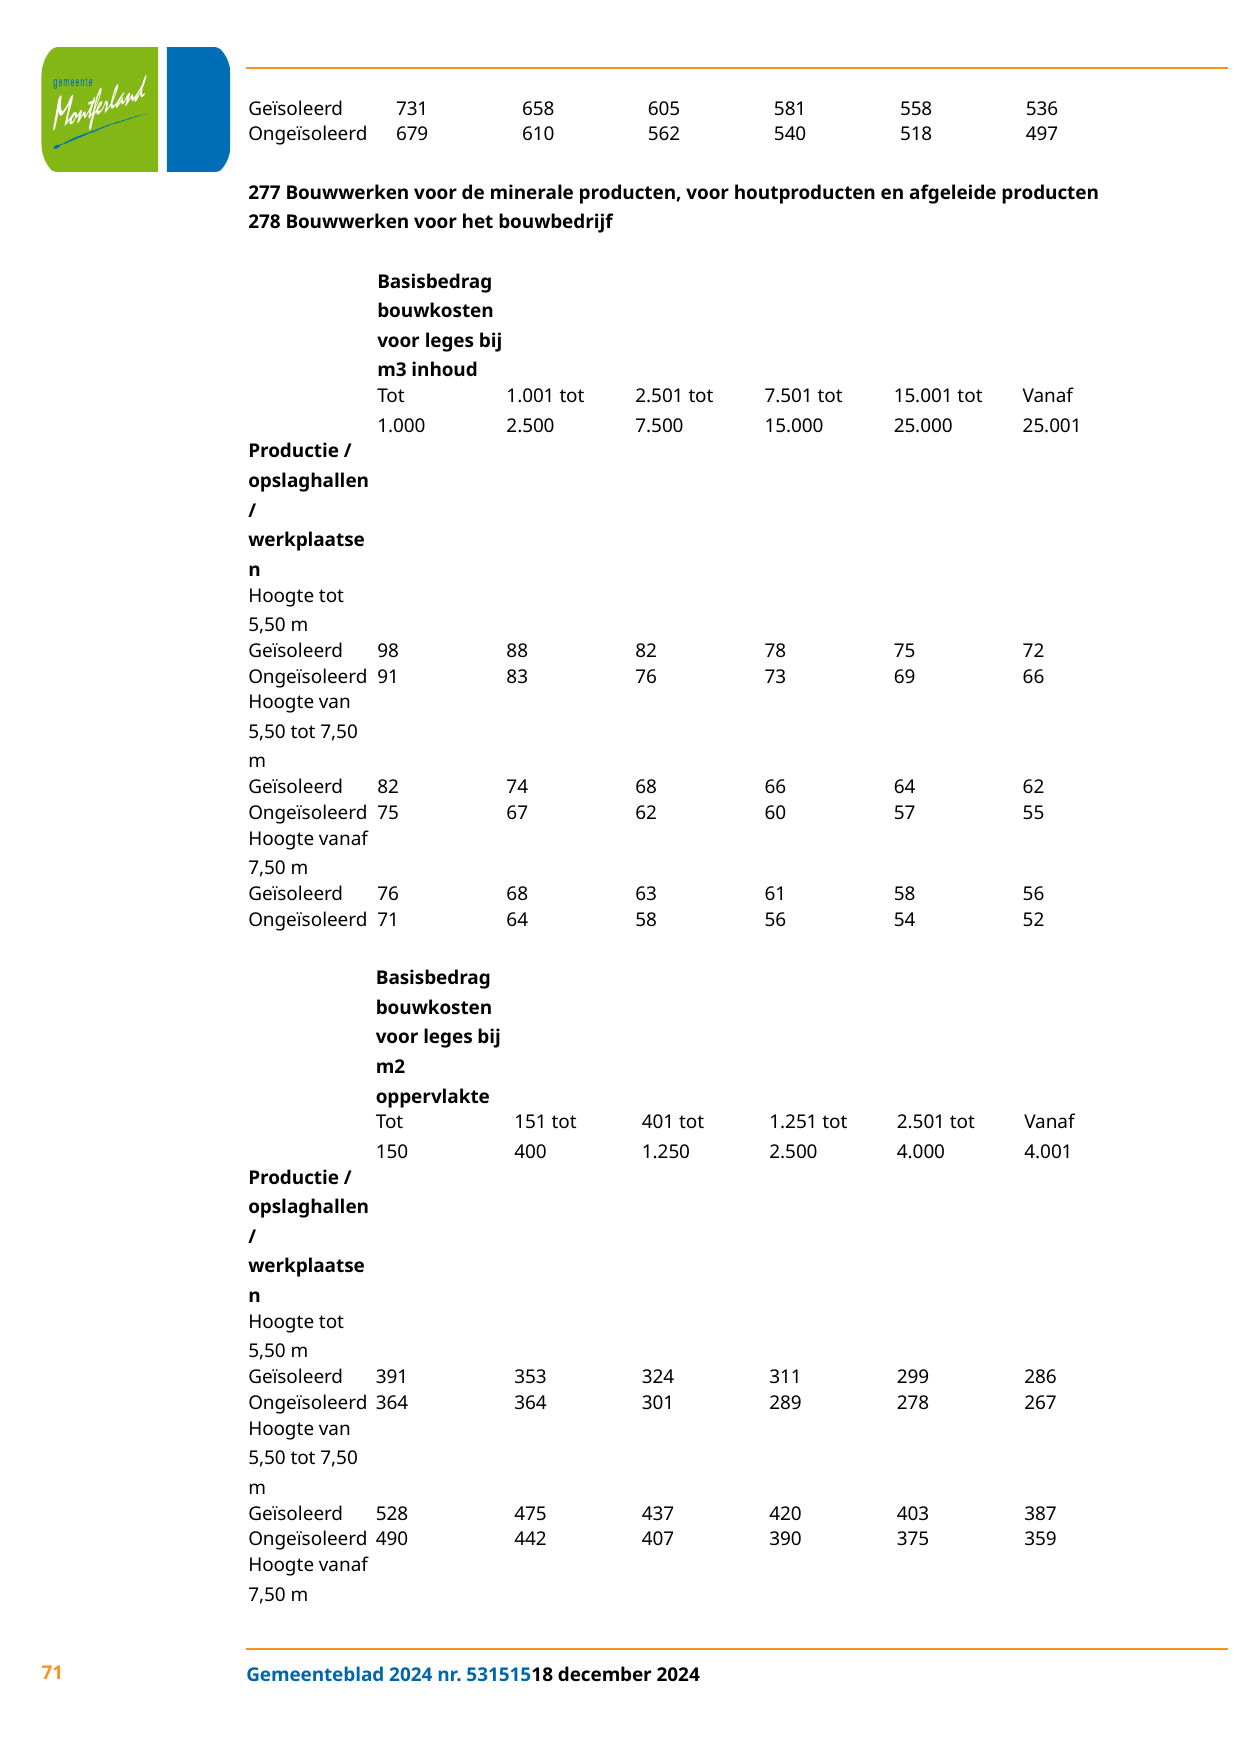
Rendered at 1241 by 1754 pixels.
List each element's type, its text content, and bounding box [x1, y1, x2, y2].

table_cell [506, 582, 635, 637]
table_cell 56 [764, 906, 893, 932]
table_cell [642, 1164, 769, 1308]
table_cell [506, 689, 635, 773]
table_cell 82 [635, 637, 764, 663]
table_cell Hoogte tot 5,50 m [248, 582, 377, 637]
table_header [248, 965, 376, 1109]
table_cell 75 [894, 637, 1022, 663]
table_cell 66 [1023, 663, 1152, 688]
table_cell 353 [514, 1363, 642, 1389]
table_cell 60 [764, 799, 893, 825]
table_cell Geïsoleerd [248, 95, 396, 121]
table_cell Ongeïsoleerd [248, 1389, 376, 1415]
table_cell [897, 1415, 1024, 1500]
table_cell [642, 1415, 769, 1500]
table_cell 610 [522, 121, 648, 146]
table_cell 442 [514, 1525, 642, 1551]
table_cell [376, 1308, 514, 1363]
table_cell Productie / opslaghallen / werkplaatsen [248, 438, 377, 582]
table_cell 364 [514, 1389, 642, 1415]
table_cell 75 [377, 799, 506, 825]
table_cell 267 [1024, 1389, 1152, 1415]
table_cell 364 [376, 1389, 514, 1415]
text 278 Bouwwerken voor het bouwbedrijf [248, 209, 1152, 234]
table_cell 605 [648, 95, 774, 121]
table_cell [248, 383, 377, 438]
table_header Basisbedrag bouwkosten voor leges bij m3 inhoud [377, 268, 506, 382]
table_cell [1023, 689, 1152, 773]
table_cell 74 [506, 774, 635, 799]
table_cell [377, 582, 506, 637]
table_cell 562 [648, 121, 774, 146]
table_cell 63 [635, 880, 764, 906]
table_cell [377, 825, 506, 880]
table_cell Geïsoleerd [248, 637, 377, 663]
table_cell [506, 825, 635, 880]
table_cell Ongeïsoleerd [248, 121, 396, 146]
table_cell 679 [396, 121, 522, 146]
table_cell [377, 438, 506, 582]
table_cell [894, 438, 1022, 582]
table_cell [1023, 438, 1152, 582]
table_cell [1024, 1415, 1152, 1500]
table_cell 324 [642, 1363, 769, 1389]
table_cell 7.501 tot 15.000 [764, 383, 893, 438]
table_cell [248, 1109, 376, 1164]
table_cell 73 [764, 663, 893, 688]
table_cell 78 [764, 637, 893, 663]
table_cell [894, 689, 1022, 773]
table_cell 52 [1023, 906, 1152, 932]
table_cell [897, 1308, 1024, 1363]
table_cell 558 [900, 95, 1026, 121]
table_cell [1024, 1164, 1152, 1308]
table_cell Vanaf 25.001 [1023, 383, 1152, 438]
table_cell 286 [1024, 1363, 1152, 1389]
table_cell 401 tot 1.250 [642, 1109, 769, 1164]
table_cell 391 [376, 1363, 514, 1389]
table_cell 76 [377, 880, 506, 906]
table_cell [376, 1415, 514, 1500]
table_cell 581 [774, 95, 900, 121]
table_cell 91 [377, 663, 506, 688]
table_cell 490 [376, 1525, 514, 1551]
table_cell 375 [897, 1525, 1024, 1551]
text 277 Bouwwerken voor de minerale producten, voor houtproducten en afgeleide producten [248, 179, 1152, 205]
table_cell 1.251 tot 2.500 [769, 1109, 897, 1164]
table_cell [894, 582, 1022, 637]
table_cell Hoogte tot 5,50 m [248, 1308, 376, 1363]
table_cell Vanaf 4.001 [1024, 1109, 1152, 1164]
table_cell [769, 1164, 897, 1308]
table_cell 67 [506, 799, 635, 825]
table_cell [635, 689, 764, 773]
table_cell [514, 1415, 642, 1500]
table_cell [1024, 1551, 1152, 1606]
table_cell 278 [897, 1389, 1024, 1415]
table_cell [764, 825, 893, 880]
table_cell [642, 1308, 769, 1363]
table_cell [1024, 1308, 1152, 1363]
table_cell 1.001 tot 2.500 [506, 383, 635, 438]
table_cell [897, 1164, 1024, 1308]
table_cell 407 [642, 1525, 769, 1551]
table_cell Geïsoleerd [248, 1500, 376, 1525]
table_cell [769, 1415, 897, 1500]
table_cell 387 [1024, 1500, 1152, 1525]
table_cell 540 [774, 121, 900, 146]
table_cell 58 [635, 906, 764, 932]
table_cell [764, 582, 893, 637]
table_cell 475 [514, 1500, 642, 1525]
table_cell Ongeïsoleerd [248, 1525, 376, 1551]
table_cell 2.501 tot 7.500 [635, 383, 764, 438]
table_cell [514, 1551, 642, 1606]
table_cell Hoogte vanaf 7,50 m [248, 825, 377, 880]
picture [41, 47, 231, 172]
table_cell 64 [506, 906, 635, 932]
table_cell [1023, 582, 1152, 637]
table_cell [764, 689, 893, 773]
table_cell Hoogte vanaf 7,50 m [248, 1551, 376, 1606]
table_cell 359 [1024, 1525, 1152, 1551]
table_cell 88 [506, 637, 635, 663]
table_cell 55 [1023, 799, 1152, 825]
table_cell Hoogte van 5,50 tot 7,50 m [248, 1415, 376, 1500]
table_cell 437 [642, 1500, 769, 1525]
table_cell [635, 582, 764, 637]
table_cell 390 [769, 1525, 897, 1551]
table_cell [376, 1164, 514, 1308]
table_cell [635, 438, 764, 582]
table_cell 68 [506, 880, 635, 906]
table_cell [376, 1551, 514, 1606]
table_cell 56 [1023, 880, 1152, 906]
table_cell Ongeïsoleerd [248, 906, 377, 932]
table_cell Ongeïsoleerd [248, 663, 377, 688]
table_cell 2.501 tot 4.000 [897, 1109, 1024, 1164]
table_cell 536 [1026, 95, 1152, 121]
table_cell 71 [377, 906, 506, 932]
table_cell Tot 150 [376, 1109, 514, 1164]
table_cell Productie / opslaghallen / werkplaatsen [248, 1164, 376, 1308]
table_cell 518 [900, 121, 1026, 146]
table_cell [506, 438, 635, 582]
table_cell 68 [635, 774, 764, 799]
table_cell 299 [897, 1363, 1024, 1389]
table_cell 58 [894, 880, 1022, 906]
table_cell 76 [635, 663, 764, 688]
table_cell 64 [894, 774, 1022, 799]
table_cell 72 [1023, 637, 1152, 663]
table_cell [894, 825, 1022, 880]
table_cell 497 [1026, 121, 1152, 146]
table_cell 62 [635, 799, 764, 825]
table_cell 528 [376, 1500, 514, 1525]
table_cell Ongeïsoleerd [248, 799, 377, 825]
table_cell 151 tot 400 [514, 1109, 642, 1164]
table_cell [769, 1551, 897, 1606]
table_cell 731 [396, 95, 522, 121]
table_cell 66 [764, 774, 893, 799]
table_cell 420 [769, 1500, 897, 1525]
table_cell Geïsoleerd [248, 1363, 376, 1389]
table_cell 82 [377, 774, 506, 799]
table_cell [635, 825, 764, 880]
table_cell [377, 689, 506, 773]
table_cell Geïsoleerd [248, 880, 377, 906]
table_header [248, 268, 377, 382]
table_cell [769, 1308, 897, 1363]
table_cell [764, 438, 893, 582]
table_cell 301 [642, 1389, 769, 1415]
table_cell [514, 1308, 642, 1363]
table_cell Geïsoleerd [248, 774, 377, 799]
table_cell 311 [769, 1363, 897, 1389]
table_cell [514, 1164, 642, 1308]
table_cell [897, 1551, 1024, 1606]
table_cell 98 [377, 637, 506, 663]
table_cell Hoogte van 5,50 tot 7,50 m [248, 689, 377, 773]
table_header Basisbedrag bouwkosten voor leges bij m2 oppervlakte [376, 965, 514, 1109]
table_cell Tot 1.000 [377, 383, 506, 438]
table_cell [642, 1551, 769, 1606]
table_cell 62 [1023, 774, 1152, 799]
table_cell 15.001 tot 25.000 [894, 383, 1022, 438]
table_cell [1023, 825, 1152, 880]
table_cell 54 [894, 906, 1022, 932]
table_cell 69 [894, 663, 1022, 688]
table_cell 61 [764, 880, 893, 906]
table_cell 83 [506, 663, 635, 688]
table_cell 403 [897, 1500, 1024, 1525]
table_cell 658 [522, 95, 648, 121]
table_cell 57 [894, 799, 1022, 825]
table_cell 289 [769, 1389, 897, 1415]
